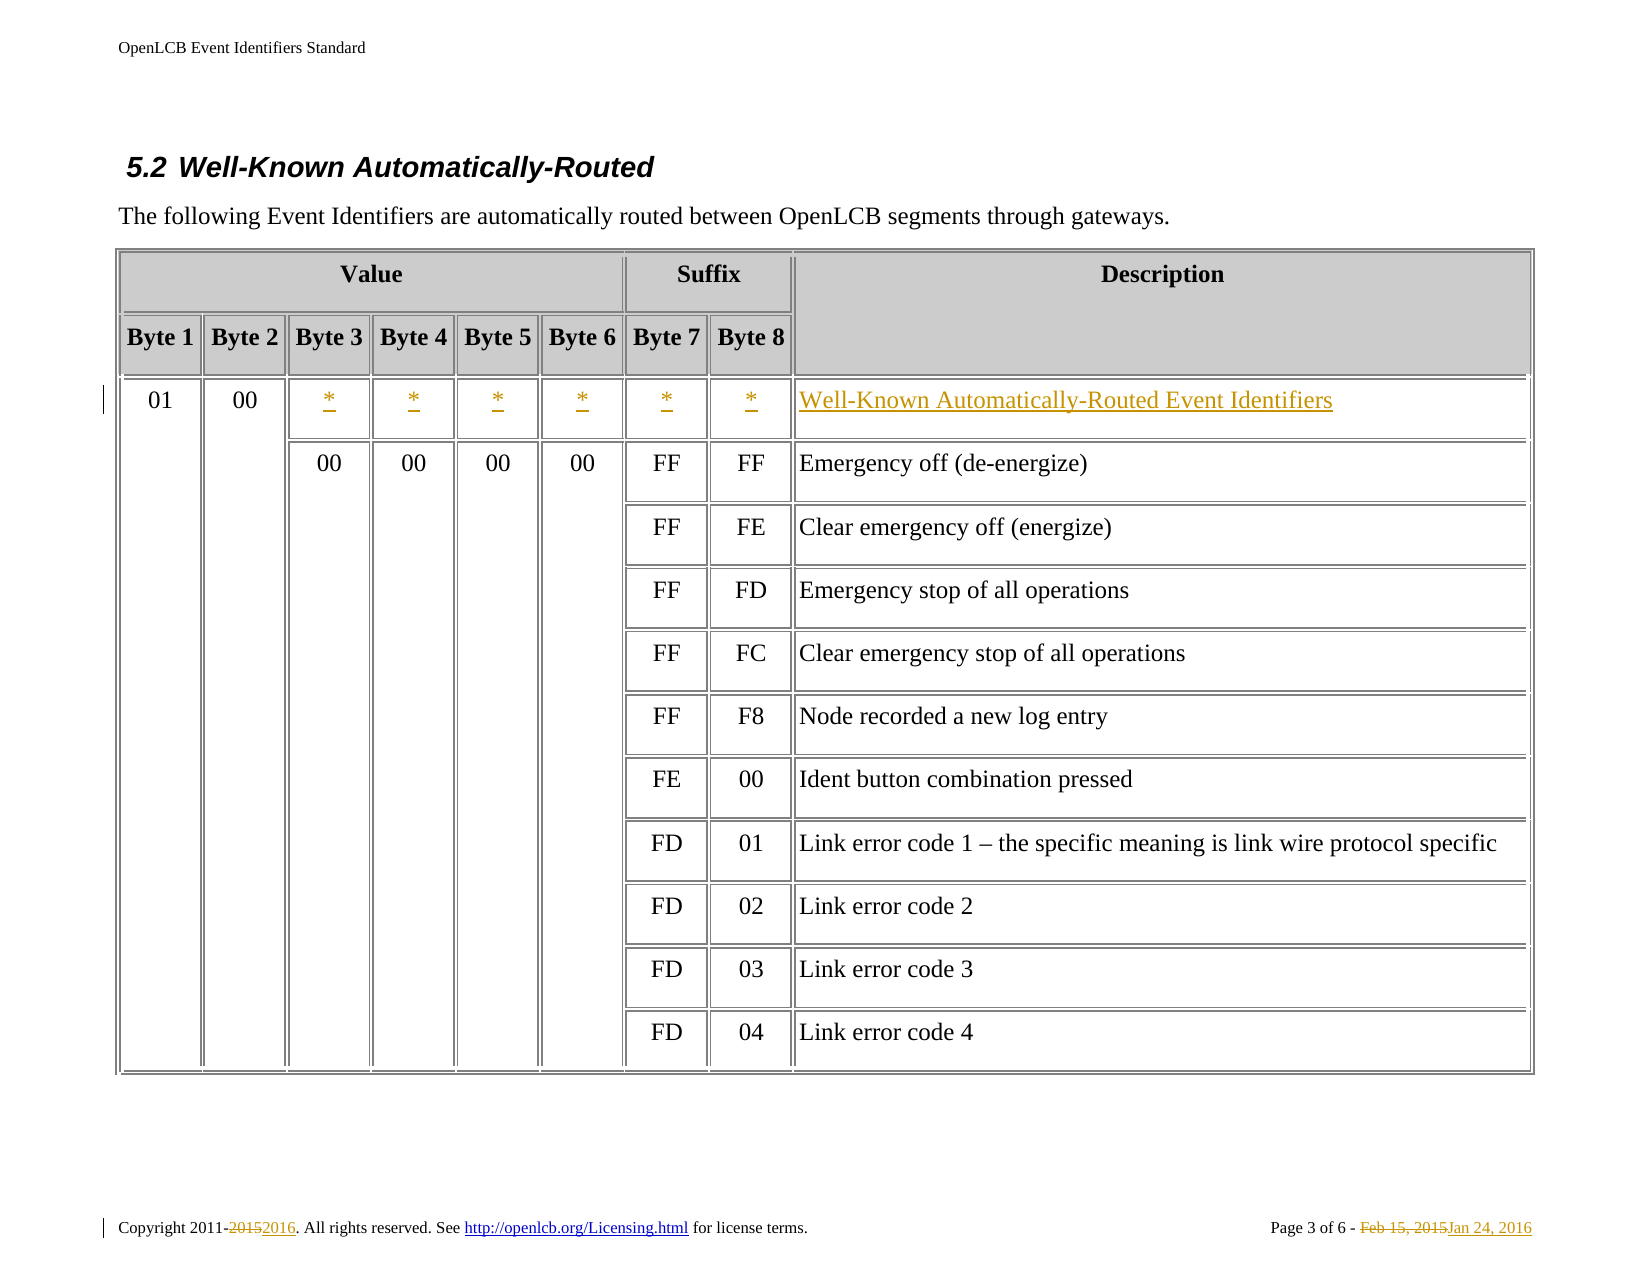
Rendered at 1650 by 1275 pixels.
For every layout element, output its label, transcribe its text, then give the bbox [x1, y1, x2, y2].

table_cell Ident button combination pressed [793, 754, 1532, 817]
table_cell Emergency off (de-energize) [793, 437, 1532, 501]
table_cell Byte 6 [543, 316, 622, 374]
table_cell Byte 2 [205, 316, 284, 374]
table_cell * [627, 380, 706, 437]
table_cell FF [627, 632, 706, 690]
table_cell 00 [540, 442, 624, 1070]
table_cell F8 [711, 696, 790, 753]
table_cell FF [627, 443, 706, 501]
table_cell FD [627, 949, 706, 1006]
table_cell FF [627, 506, 706, 564]
table_cell FD [627, 822, 706, 880]
table_cell Link error code 3 [793, 943, 1532, 1006]
table_cell FD [624, 1006, 709, 1070]
table_cell * [458, 380, 537, 437]
table_cell FF [627, 569, 706, 627]
table_cell Byte 5 [458, 316, 537, 374]
text The following Event Identifiers are automatically routed between OpenLCB segments through gateways. [118, 201, 1532, 230]
table_cell Link error code 1 – the specific meaning is link wire protocol specific [793, 817, 1532, 880]
table_cell * [290, 380, 369, 437]
table_cell 00 [371, 437, 456, 1070]
table_cell * [543, 380, 622, 437]
table_cell 02 [711, 885, 790, 943]
table_header Suffix [624, 250, 793, 311]
table_cell Clear emergency off (energize) [793, 501, 1532, 564]
table_cell 00 [287, 437, 371, 1070]
table_cell 00 [203, 374, 287, 1070]
table_cell Byte 1 [118, 311, 202, 374]
table_cell 01 [711, 822, 790, 880]
table_cell 00 [711, 759, 790, 817]
table_cell Clear emergency stop of all operations [793, 627, 1532, 690]
table_cell Link error code 4 [793, 1006, 1532, 1070]
table_cell 00 [456, 437, 540, 1070]
table_cell Byte 4 [374, 316, 453, 374]
table_cell Node recorded a new log entry [793, 690, 1532, 753]
table_cell FE [627, 759, 706, 817]
table_cell 04 [709, 1006, 793, 1070]
table_cell * [374, 380, 453, 437]
table_cell Byte 8 [711, 316, 790, 374]
table_cell Byte 7 [627, 316, 706, 374]
table_cell FF [627, 696, 706, 753]
table_cell * [711, 380, 790, 437]
table_cell FE [711, 506, 790, 564]
table_cell FC [711, 632, 790, 690]
table_cell 03 [711, 949, 790, 1006]
table_cell Byte 3 [290, 316, 369, 374]
table_cell 01 [118, 374, 202, 1070]
table_header Description [793, 250, 1532, 374]
table_cell Well-Known Automatically-Routed Event Identifiers [793, 374, 1532, 437]
table_cell Emergency stop of all operations [793, 564, 1532, 627]
table_cell FD [627, 885, 706, 943]
table_cell FF [711, 443, 790, 501]
table_cell FD [711, 569, 790, 627]
table_header Value [121, 253, 624, 311]
subtitle Well-Known Automatically-Routed [118, 150, 1532, 183]
table_cell Link error code 2 [793, 880, 1532, 943]
